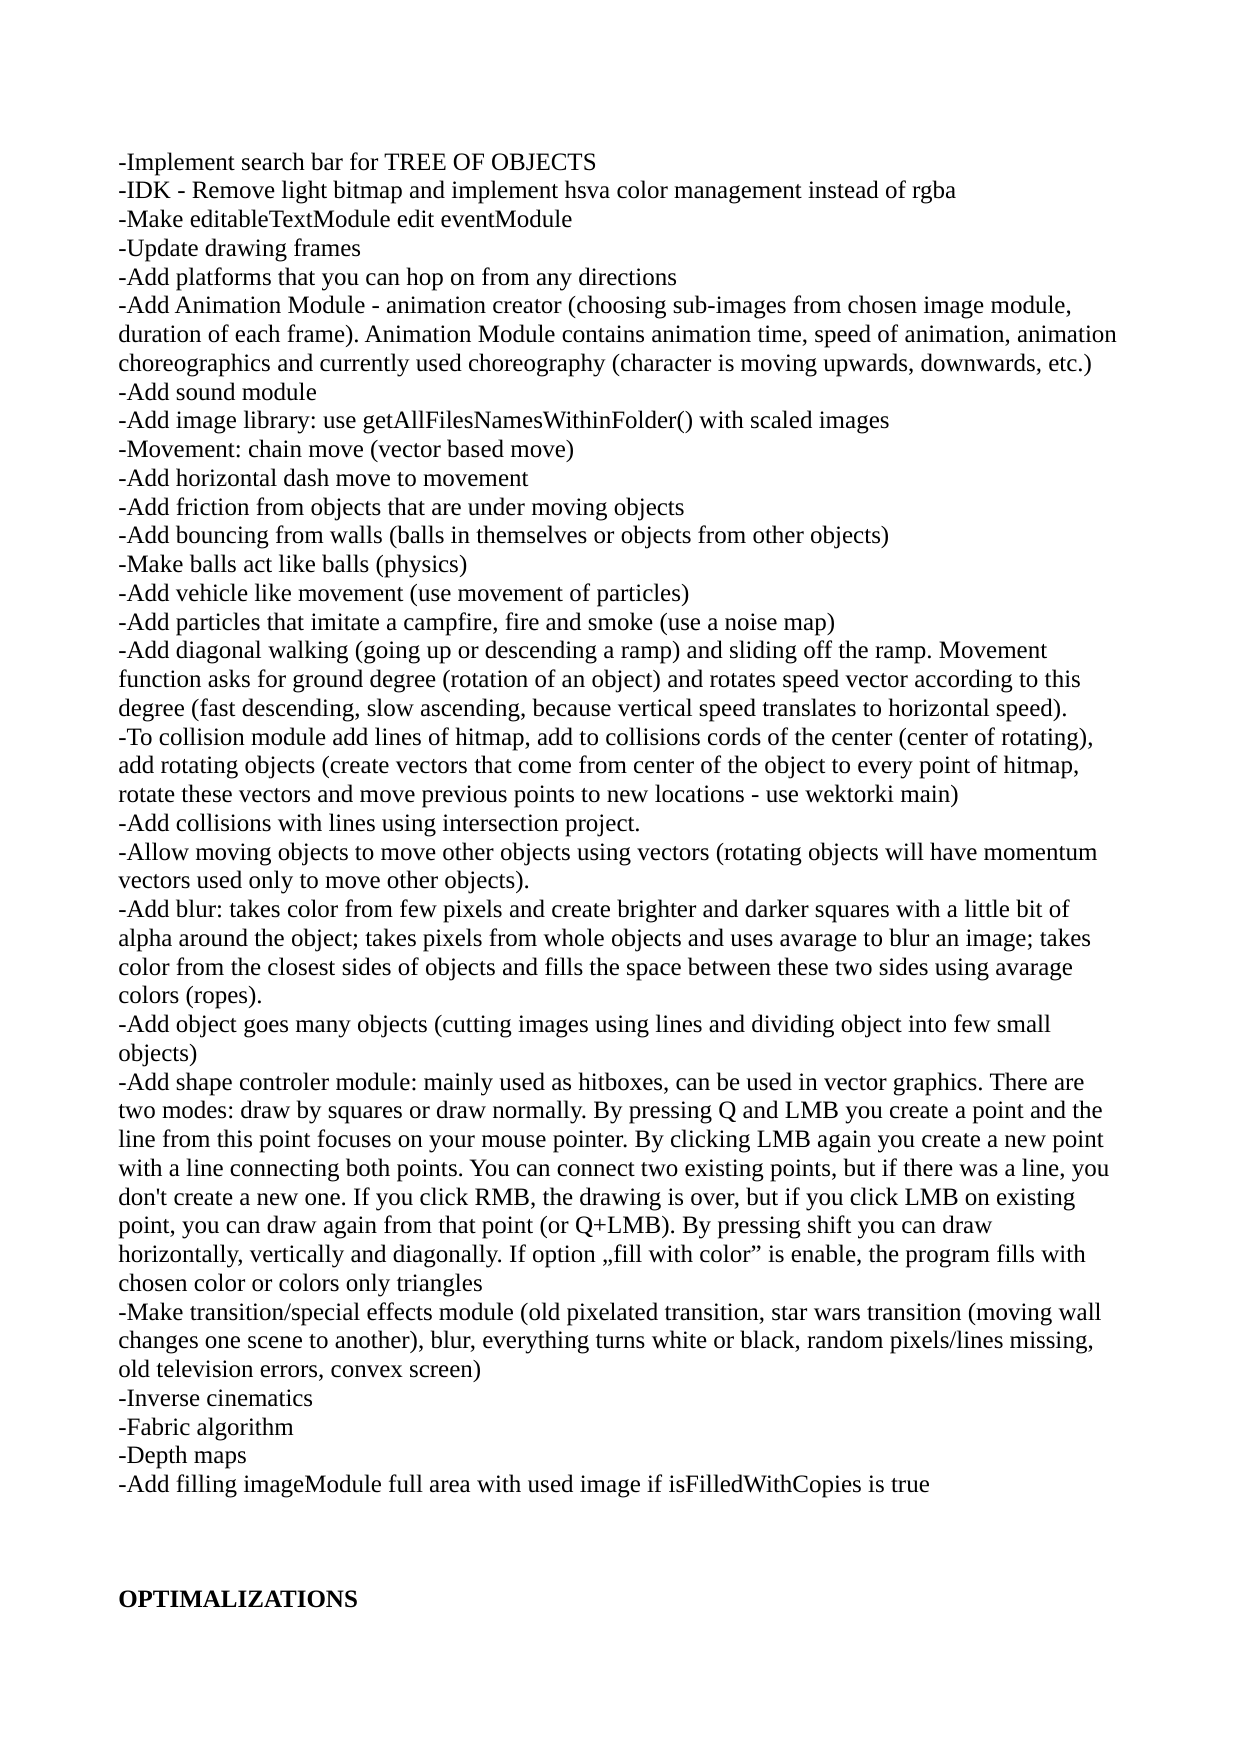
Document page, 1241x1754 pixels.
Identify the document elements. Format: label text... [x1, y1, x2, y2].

text -Implement search bar for TREE OF OBJECTS [118, 147, 1122, 176]
text -Add platforms that you can hop on from any directions [118, 262, 1122, 291]
text -Add shape controler module: mainly used as hitboxes, can be used in vector graphics. There are two modes: draw by squares or draw normally. By pressing Q and LMB you create a point and the line from this point focuses on your mouse pointer. By clicking LMB again you create a new point with a line connecting both points. You can connect two existing points, but if there was a line, you don't create a new one. If you click RMB, the drawing is over, but if you click LMB on existing point, you can draw again from that point (or Q+LMB). By pressing shift you can draw horizontally, vertically and diagonally. If option „fill with color” is enable, the program fills with chosen color or colors only triangles [118, 1067, 1122, 1297]
text -Add horizontal dash move to movement [118, 463, 1122, 492]
text -Add object goes many objects (cutting images using lines and dividing object into few small objects) [118, 1009, 1122, 1067]
text -Add particles that imitate a campfire, fire and smoke (use a noise map) [118, 607, 1122, 636]
text -Fabric algorithm [118, 1412, 1122, 1441]
text -Depth maps [118, 1441, 1122, 1469]
text -Add Animation Module - animation creator (choosing sub-images from chosen image module, duration of each frame). Animation Module contains animation time, speed of animation, animation choreographics and currently used choreography (character is moving upwards, downwards, etc.) [118, 291, 1122, 377]
text -Inverse cinematics [118, 1383, 1122, 1412]
text -Make transition/special effects module (old pixelated transition, star wars transition (moving wall changes one scene to another), blur, everything turns white or black, random pixels/lines missing, old television errors, convex screen) [118, 1297, 1122, 1383]
text -Add blur: takes color from few pixels and create brighter and darker squares with a little bit of alpha around the object; takes pixels from whole objects and uses avarage to blur an image; takes color from the closest sides of objects and fills the space between these two sides using avarage colors (ropes). [118, 894, 1122, 1009]
text -Add friction from objects that are under moving objects [118, 492, 1122, 521]
text -Make editableTextModule edit eventModule [118, 204, 1122, 233]
text -Add filling imageModule full area with used image if isFilledWithCopies is true [118, 1469, 1122, 1498]
text -Add diagonal walking (going up or descending a ramp) and sliding off the ramp. Movement function asks for ground degree (rotation of an object) and rotates speed vector according to this degree (fast descending, slow ascending, because vertical speed translates to horizontal speed). [118, 636, 1122, 722]
text -Update drawing frames [118, 233, 1122, 262]
text -Make balls act like balls (physics) [118, 549, 1122, 578]
text -Add collisions with lines using intersection project. [118, 808, 1122, 837]
text -Allow moving objects to move other objects using vectors (rotating objects will have momentum vectors used only to move other objects). [118, 837, 1122, 894]
text -Add image library: use getAllFilesNamesWithinFolder() with scaled images [118, 406, 1122, 434]
text -Add vehicle like movement (use movement of particles) [118, 578, 1122, 607]
text -Add sound module [118, 377, 1122, 406]
text -To collision module add lines of hitmap, add to collisions cords of the center (center of rotating), add rotating objects (create vectors that come from center of the object to every point of hitmap, rotate these vectors and move previous points to new locations - use wektorki main) [118, 722, 1122, 808]
text -Movement: chain move (vector based move) [118, 434, 1122, 463]
text -Add bouncing from walls (balls in themselves or objects from other objects) [118, 521, 1122, 549]
text OPTIMALIZATIONS [118, 1584, 1122, 1613]
text -IDK - Remove light bitmap and implement hsva color management instead of rgba [118, 176, 1122, 204]
